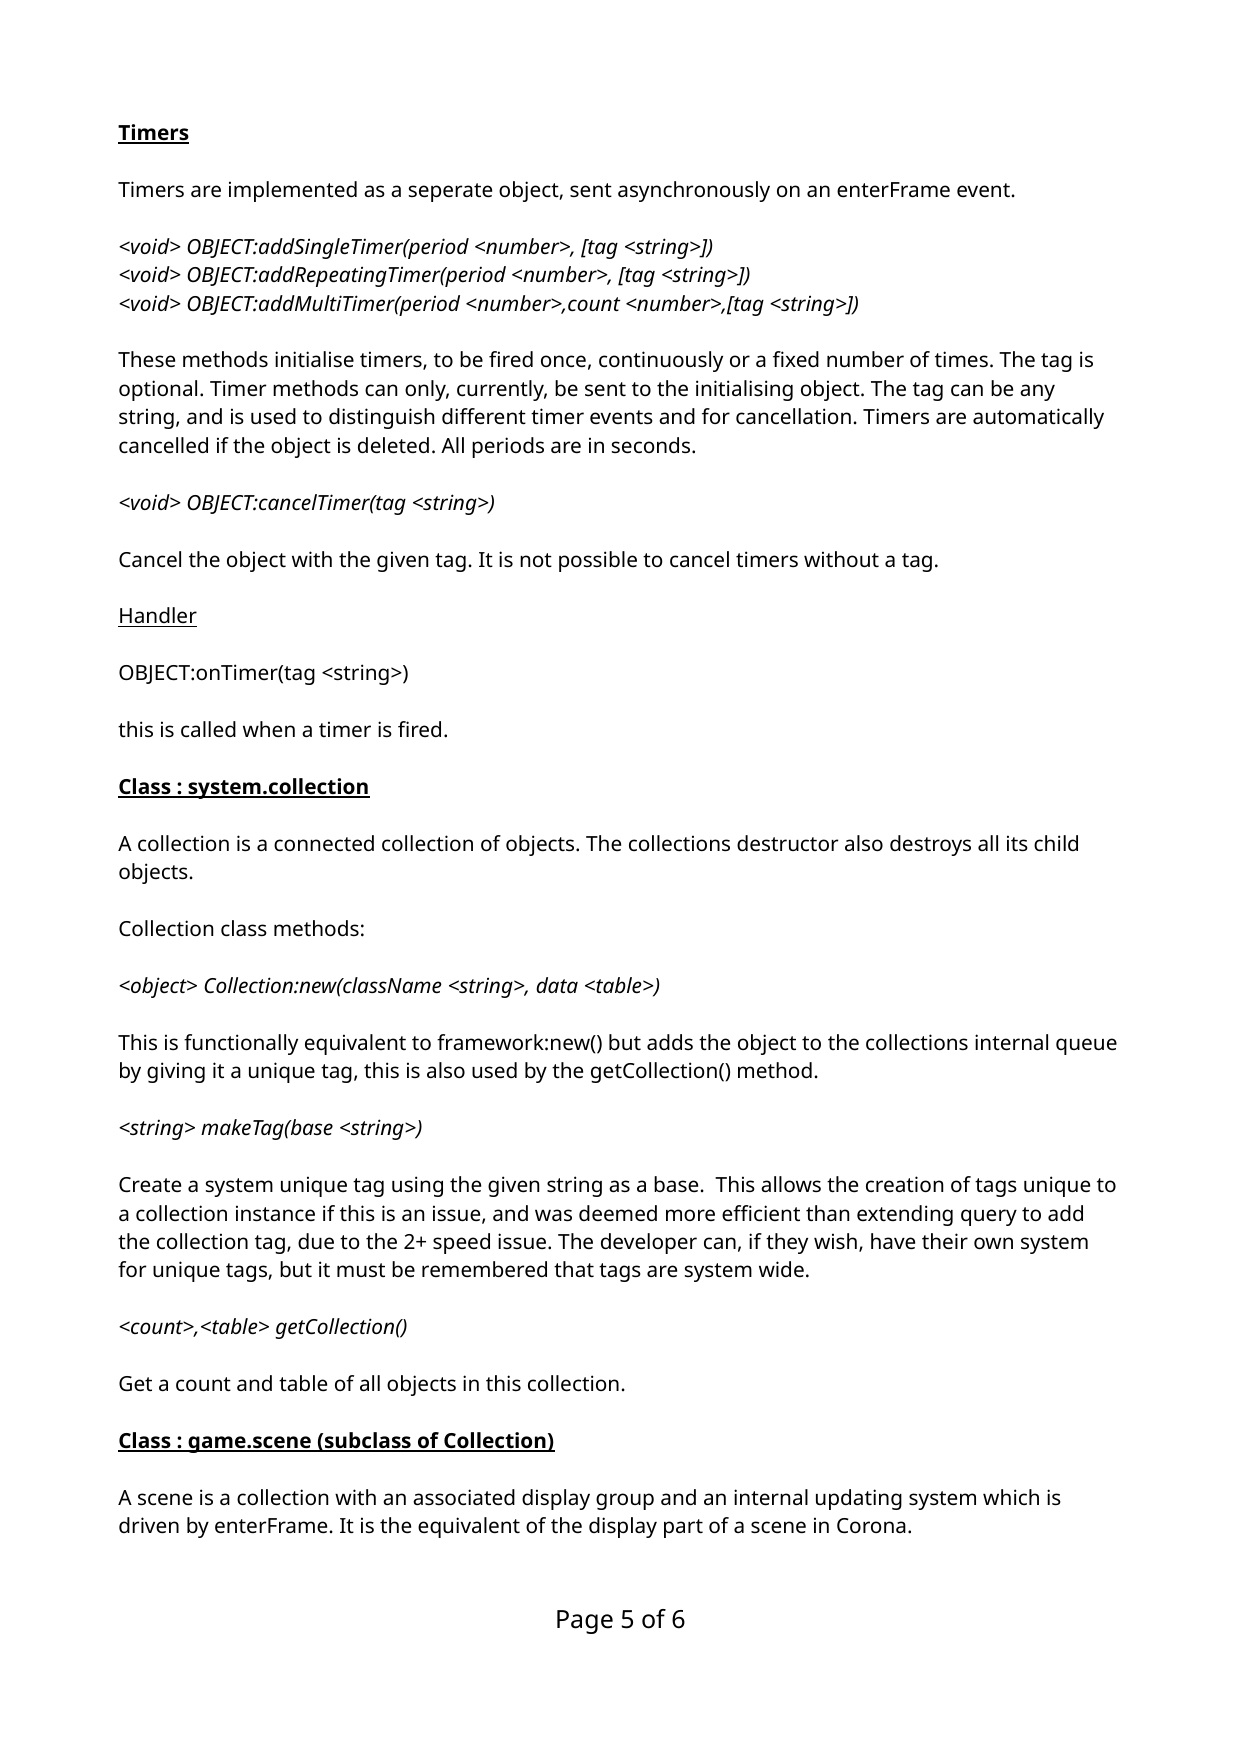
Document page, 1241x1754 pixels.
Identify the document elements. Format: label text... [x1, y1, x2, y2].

text A collection is a connected collection of objects. The collections destructor also destroys all its child objects. [118, 829, 1122, 886]
text Cancel the object with the given tag. It is not possible to cancel timers without a tag. [118, 545, 1122, 573]
text Create a system unique tag using the given string as a base. This allows the creation of tags unique to a collection instance if this is an issue, and was deemed more efficient than extending query to add the collection tag, due to the 2+ speed issue. The developer can, if they wish, have their own system for unique tags, but it must be remembered that tags are system wide. [118, 1170, 1122, 1284]
text <count>,<table> getCollection() [118, 1312, 1122, 1341]
text <void> OBJECT:addSingleTimer(period <number>, [tag <string>]) [118, 232, 1122, 260]
text Class : game.scene (subclass of Collection) [118, 1426, 1122, 1455]
text A scene is a collection with an associated display group and an internal updating system which is driven by enterFrame. It is the equivalent of the display part of a scene in Corona. [118, 1483, 1122, 1540]
text <void> OBJECT:cancelTimer(tag <string>) [118, 488, 1122, 516]
text this is called when a timer is fired. [118, 715, 1122, 744]
text <string> makeTag(base <string>) [118, 1113, 1122, 1142]
text These methods initialise timers, to be fired once, continuously or a fixed number of times. The tag is optional. Timer methods can only, currently, be sent to the initialising object. The tag can be any string, and is used to distinguish different timer events and for cancellation. Timers are automatically cancelled if the object is deleted. All periods are in seconds. [118, 346, 1122, 459]
text OBJECT:onTimer(tag <string>) [118, 658, 1122, 687]
text Handler [118, 602, 1122, 630]
text Class : system.collection [118, 772, 1122, 801]
text Collection class methods: [118, 914, 1122, 943]
text <void> OBJECT:addMultiTimer(period <number>,count <number>,[tag <string>]) [118, 289, 1122, 317]
text Timers [118, 118, 1122, 147]
text <object> Collection:new(className <string>, data <table>) [118, 971, 1122, 1000]
text <void> OBJECT:addRepeatingTimer(period <number>, [tag <string>]) [118, 260, 1122, 289]
text Get a count and table of all objects in this collection. [118, 1369, 1122, 1398]
text This is functionally equivalent to framework:new() but adds the object to the collections internal queue by giving it a unique tag, this is also used by the getCollection() method. [118, 1028, 1122, 1085]
text Timers are implemented as a seperate object, sent asynchronously on an enterFrame event. [118, 175, 1122, 203]
